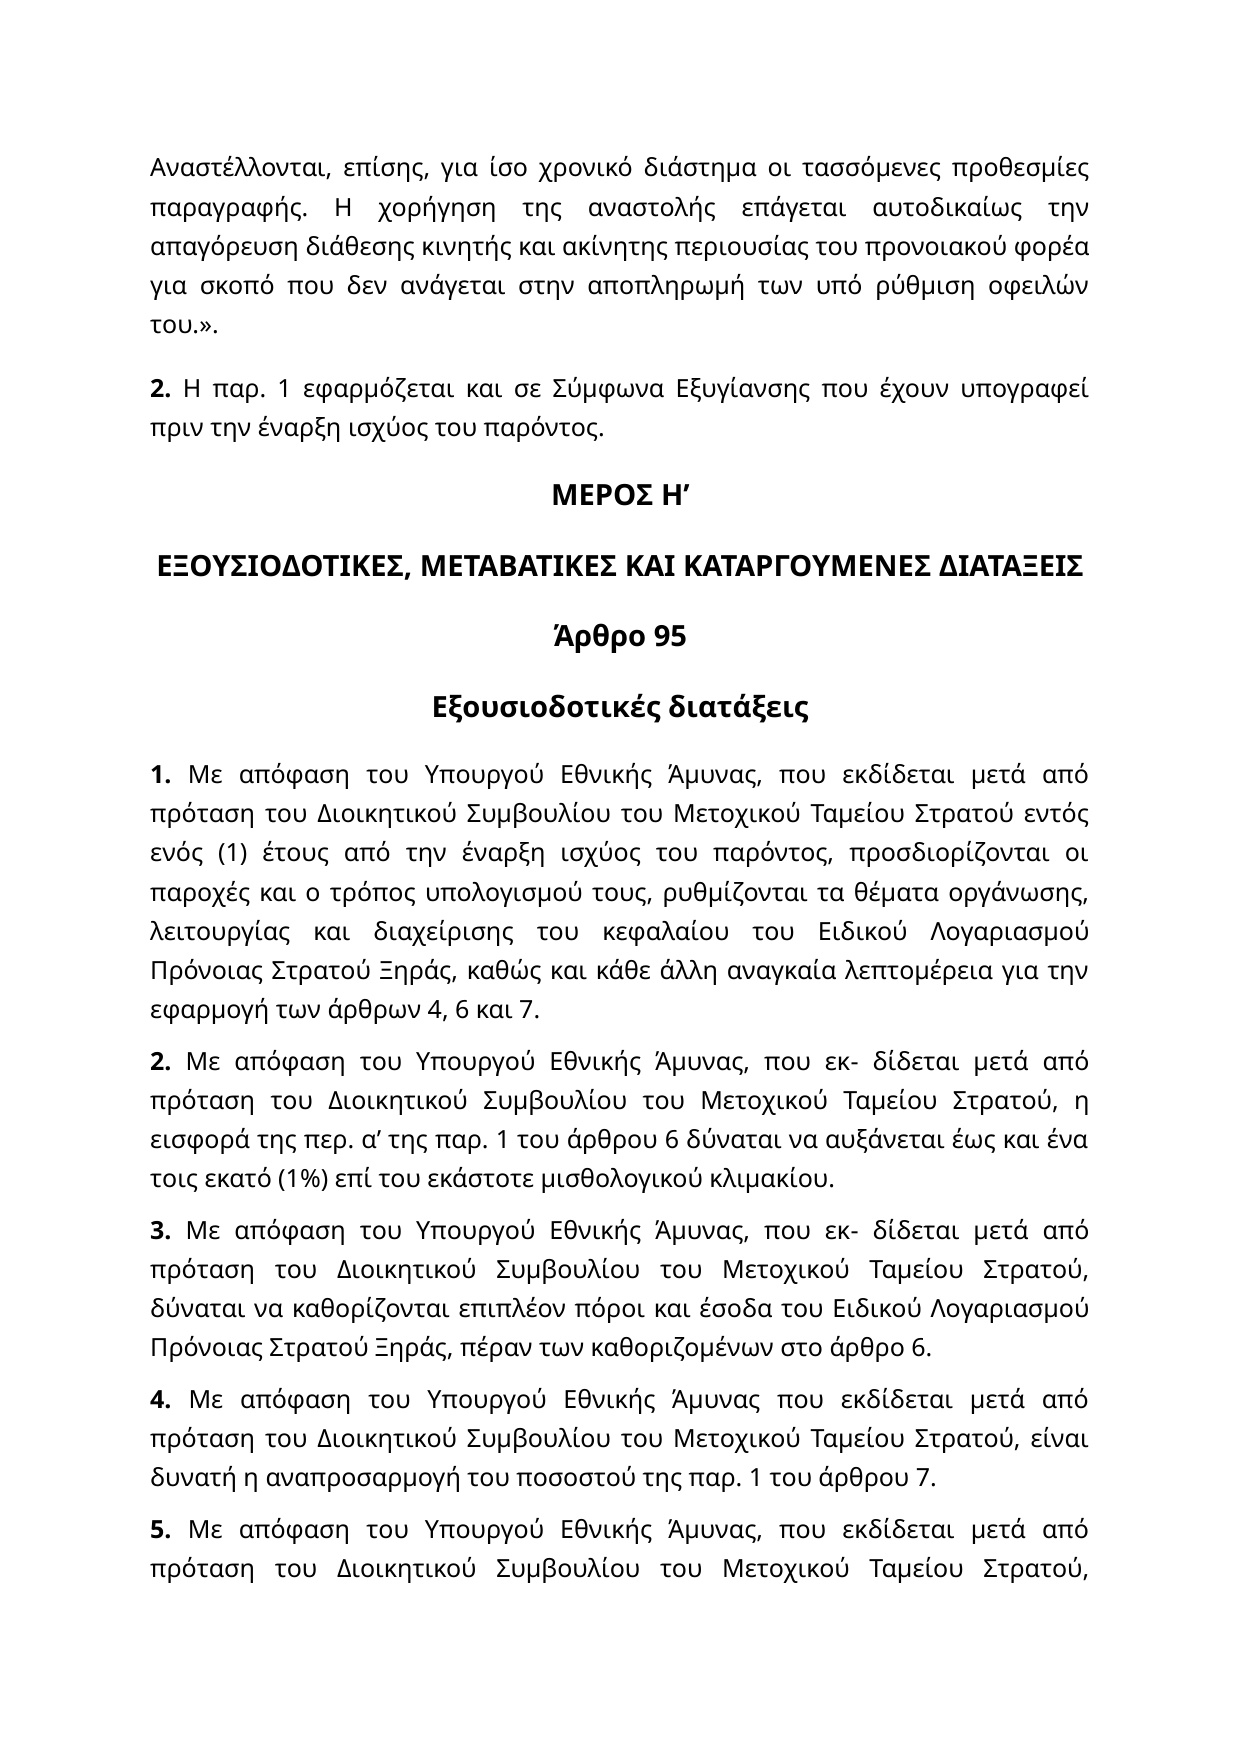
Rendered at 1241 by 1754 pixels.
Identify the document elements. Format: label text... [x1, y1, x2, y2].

text Αναστέλλονται, επίσης, για ίσο χρονικό διάστημα οι τασσόμενες προθεσμίες παραγραφής. Η χορήγηση της αναστολής επάγεται αυτοδικαίως την απαγόρευση διάθεσης κινητής και ακίνητης περιουσίας του προνοιακού φορέα για σκοπό που δεν ανάγεται στην αποπληρωμή των υπό ρύθμιση οφειλών του.». [150, 150, 1090, 341]
text 1. Με απόφαση του Υπουργού Εθνικής Άμυνας, που εκδίδεται μετά από πρόταση του Διοικητικού Συμβουλίου του Μετοχικού Ταμείου Στρατού εντός ενός (1) έτους από την έναρξη ισχύος του παρόντος, προσδιορίζονται οι παροχές και ο τρόπος υπολογισμού τους, ρυθμίζονται τα θέματα οργάνωσης, λειτουργίας και διαχείρισης του κεφαλαίου του Ειδικού Λογαριασμού Πρόνοιας Στρατού Ξηράς, καθώς και κάθε άλλη αναγκαία λεπτομέρεια για την εφαρμογή των άρθρων 4, 6 και 7. [150, 757, 1090, 1026]
text 5. Με απόφαση του Υπουργού Εθνικής Άμυνας, που εκδίδεται μετά από πρόταση του Διοικητικού Συμβουλίου του Μετοχικού Ταμείου Στρατού, [150, 1512, 1090, 1585]
subtitle Εξουσιοδοτικές διατάξεις [150, 686, 1090, 726]
subtitle ΕΞΟΥΣΙΟΔΟΤΙΚΕΣ, ΜΕΤΑΒΑΤΙΚΕΣ ΚΑΙ ΚΑΤΑΡΓΟΥΜΕΝΕΣ ΔΙΑΤΑΞΕΙΣ [150, 545, 1090, 584]
text 2. Με απόφαση του Υπουργού Εθνικής Άμυνας, που εκ- δίδεται μετά από πρόταση του Διοικητικού Συμβουλίου του Μετοχικού Ταμείου Στρατού, η εισφορά της περ. α’ της παρ. 1 του άρθρου 6 δύναται να αυξάνεται έως και ένα τοις εκατό (1%) επί του εκάστοτε μισθολογικού κλιμακίου. [150, 1043, 1090, 1195]
text 2. Η παρ. 1 εφαρμόζεται και σε Σύμφωνα Εξυγίανσης που έχουν υπογραφεί πριν την έναρξη ισχύος του παρόντος. [150, 371, 1090, 444]
subtitle ΜΕΡΟΣ Η’ [150, 474, 1090, 514]
subtitle Άρθρο 95 [150, 615, 1090, 655]
text 3. Με απόφαση του Υπουργού Εθνικής Άμυνας, που εκ- δίδεται μετά από πρόταση του Διοικητικού Συμβουλίου του Μετοχικού Ταμείου Στρατού, δύναται να καθορίζονται επιπλέον πόροι και έσοδα του Ειδικού Λογαριασμού Πρόνοιας Στρατού Ξηράς, πέραν των καθοριζομένων στο άρθρο 6. [150, 1212, 1090, 1364]
text 4. Με απόφαση του Υπουργού Εθνικής Άμυνας που εκδίδεται μετά από πρόταση του Διοικητικού Συμβουλίου του Μετοχικού Ταμείου Στρατού, είναι δυνατή η αναπροσαρμογή του ποσοστού της παρ. 1 του άρθρου 7. [150, 1382, 1090, 1494]
